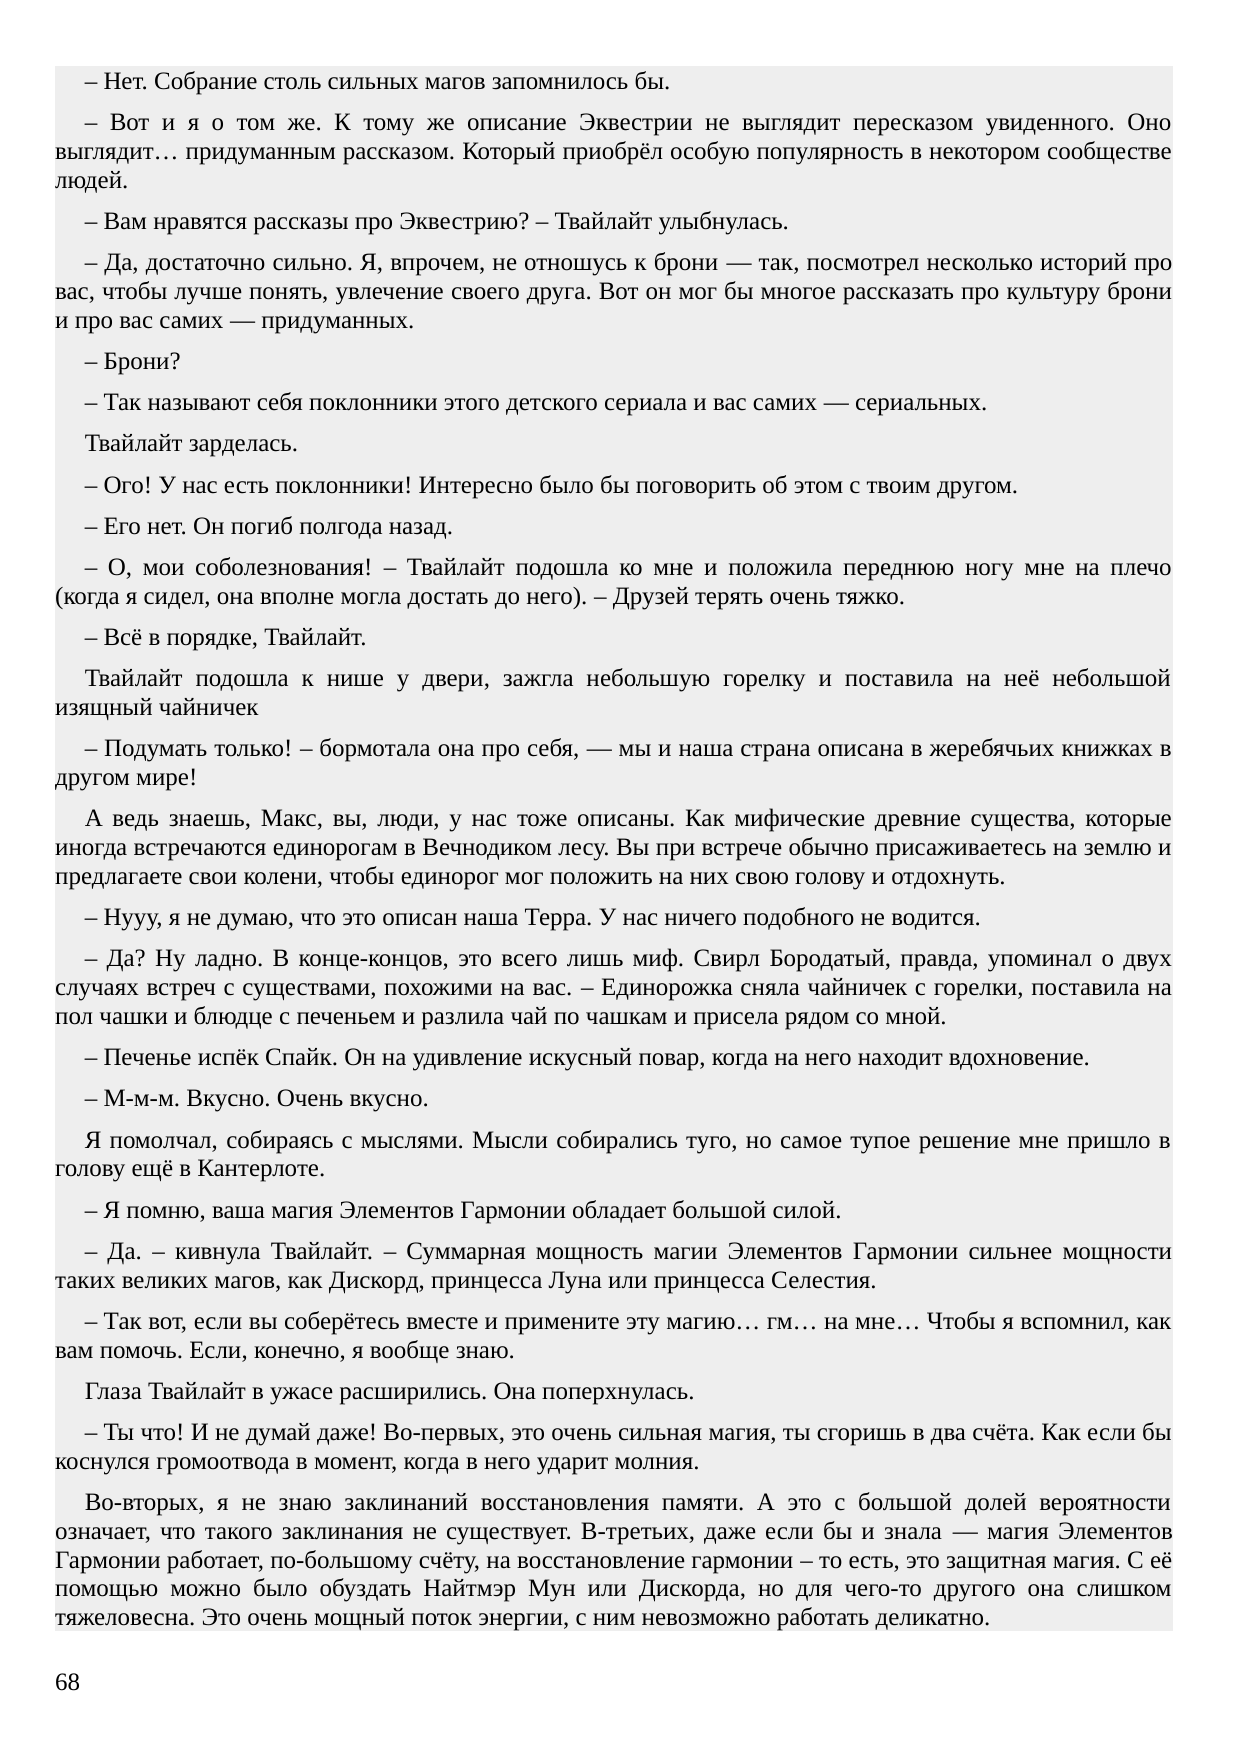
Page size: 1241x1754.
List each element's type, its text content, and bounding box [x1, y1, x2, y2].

text А ведь знаешь, Макс, вы, люди, у нас тоже описаны. Как мифические древние существа, которые иногда встречаются единорогам в Вечнодиком лесу. Вы при встрече обычно присаживаетесь на землю и предлагаете свои колени, чтобы единорог мог положить на них свою голову и отдохнуть. [55, 803, 1173, 890]
text – Да? Ну ладно. В конце-концов, это всего лишь миф. Свирл Бородатый, правда, упоминал о двух случаях встреч с существами, похожими на вас. – Единорожка сняла чайничек с горелки, поставила на пол чашки и блюдце с печеньем и разлила чай по чашкам и присела рядом со мной. [55, 943, 1173, 1030]
text Глаза Твайлайт в ужасе расширились. Она поперхнулась. [55, 1376, 1173, 1405]
text Твайлайт подошла к нише у двери, зажгла небольшую горелку и поставила на неё небольшой изящный чайничек [55, 663, 1173, 721]
text – Я помню, ваша магия Элементов Гармонии обладает большой силой. [55, 1195, 1173, 1223]
text – Ого! У нас есть поклонники! Интересно было бы поговорить об этом с твоим другом. [55, 470, 1173, 498]
text – Вот и я о том же. К тому же описание Эквестрии не выглядит пересказом увиденного. Оно выглядит… придуманным рассказом. Который приобрёл особую популярность в некотором сообществе людей. [55, 107, 1173, 193]
text – Да. – кивнула Твайлайт. – Суммарная мощность магии Элементов Гармонии сильнее мощности таких великих магов, как Дискорд, принцесса Луна или принцесса Селестия. [55, 1236, 1173, 1293]
text – Его нет. Он погиб полгода назад. [55, 511, 1173, 540]
text – Вам нравятся рассказы про Эквестрию? – Твайлайт улыбнулась. [55, 206, 1173, 235]
text – М-м-м. Вкусно. Очень вкусно. [55, 1083, 1173, 1112]
text – Нууу, я не думаю, что это описан наша Терра. У нас ничего подобного не водится. [55, 902, 1173, 931]
text – Брони? [55, 346, 1173, 375]
text – Ты что! И не думай даже! Во-первых, это очень сильная магия, ты сгоришь в два счёта. Как если бы коснулся громоотвода в момент, когда в него ударит молния. [55, 1417, 1173, 1475]
text – Так вот, если вы соберётесь вместе и примените эту магию… гм… на мне… Чтобы я вспомнил, как вам помочь. Если, конечно, я вообще знаю. [55, 1306, 1173, 1363]
text – Нет. Собрание столь сильных магов запомнилось бы. [55, 66, 1173, 95]
text Я помолчал, собираясь с мыслями. Мысли собирались туго, но самое тупое решение мне пришло в голову ещё в Кантерлоте. [55, 1125, 1173, 1182]
text – Всё в порядке, Твайлайт. [55, 622, 1173, 651]
text Твайлайт зарделась. [55, 428, 1173, 457]
text – Печенье испёк Спайк. Он на удивление искусный повар, когда на него находит вдохновение. [55, 1042, 1173, 1071]
text – Да, достаточно сильно. Я, впрочем, не отношусь к брони — так, посмотрел несколько историй про вас, чтобы лучше понять, увлечение своего друга. Вот он мог бы многое рассказать про культуру брони и про вас самих — придуманных. [55, 247, 1173, 333]
text Во-вторых, я не знаю заклинаний восстановления памяти. А это с большой долей вероятности означает, что такого заклинания не существует. В-третьих, даже если бы и знала — магия Элементов Гармонии работает, по-большому счёту, на восстановление гармонии – то есть, это защитная магия. С её помощью можно было обуздать Найтмэр Мун или Дискорда, но для чего-то другого она слишком тяжеловесна. Это очень мощный поток энергии, с ним невозможно работать деликатно. [55, 1487, 1173, 1631]
text – О, мои соболезнования! – Твайлайт подошла ко мне и положила переднюю ногу мне на плечо (когда я сидел, она вполне могла достать до него). – Друзей терять очень тяжко. [55, 552, 1173, 610]
text – Подумать только! – бормотала она про себя, — мы и наша страна описана в жеребячьих книжках в другом мире! [55, 733, 1173, 791]
text – Так называют себя поклонники этого детского сериала и вас самих — сериальных. [55, 387, 1173, 416]
